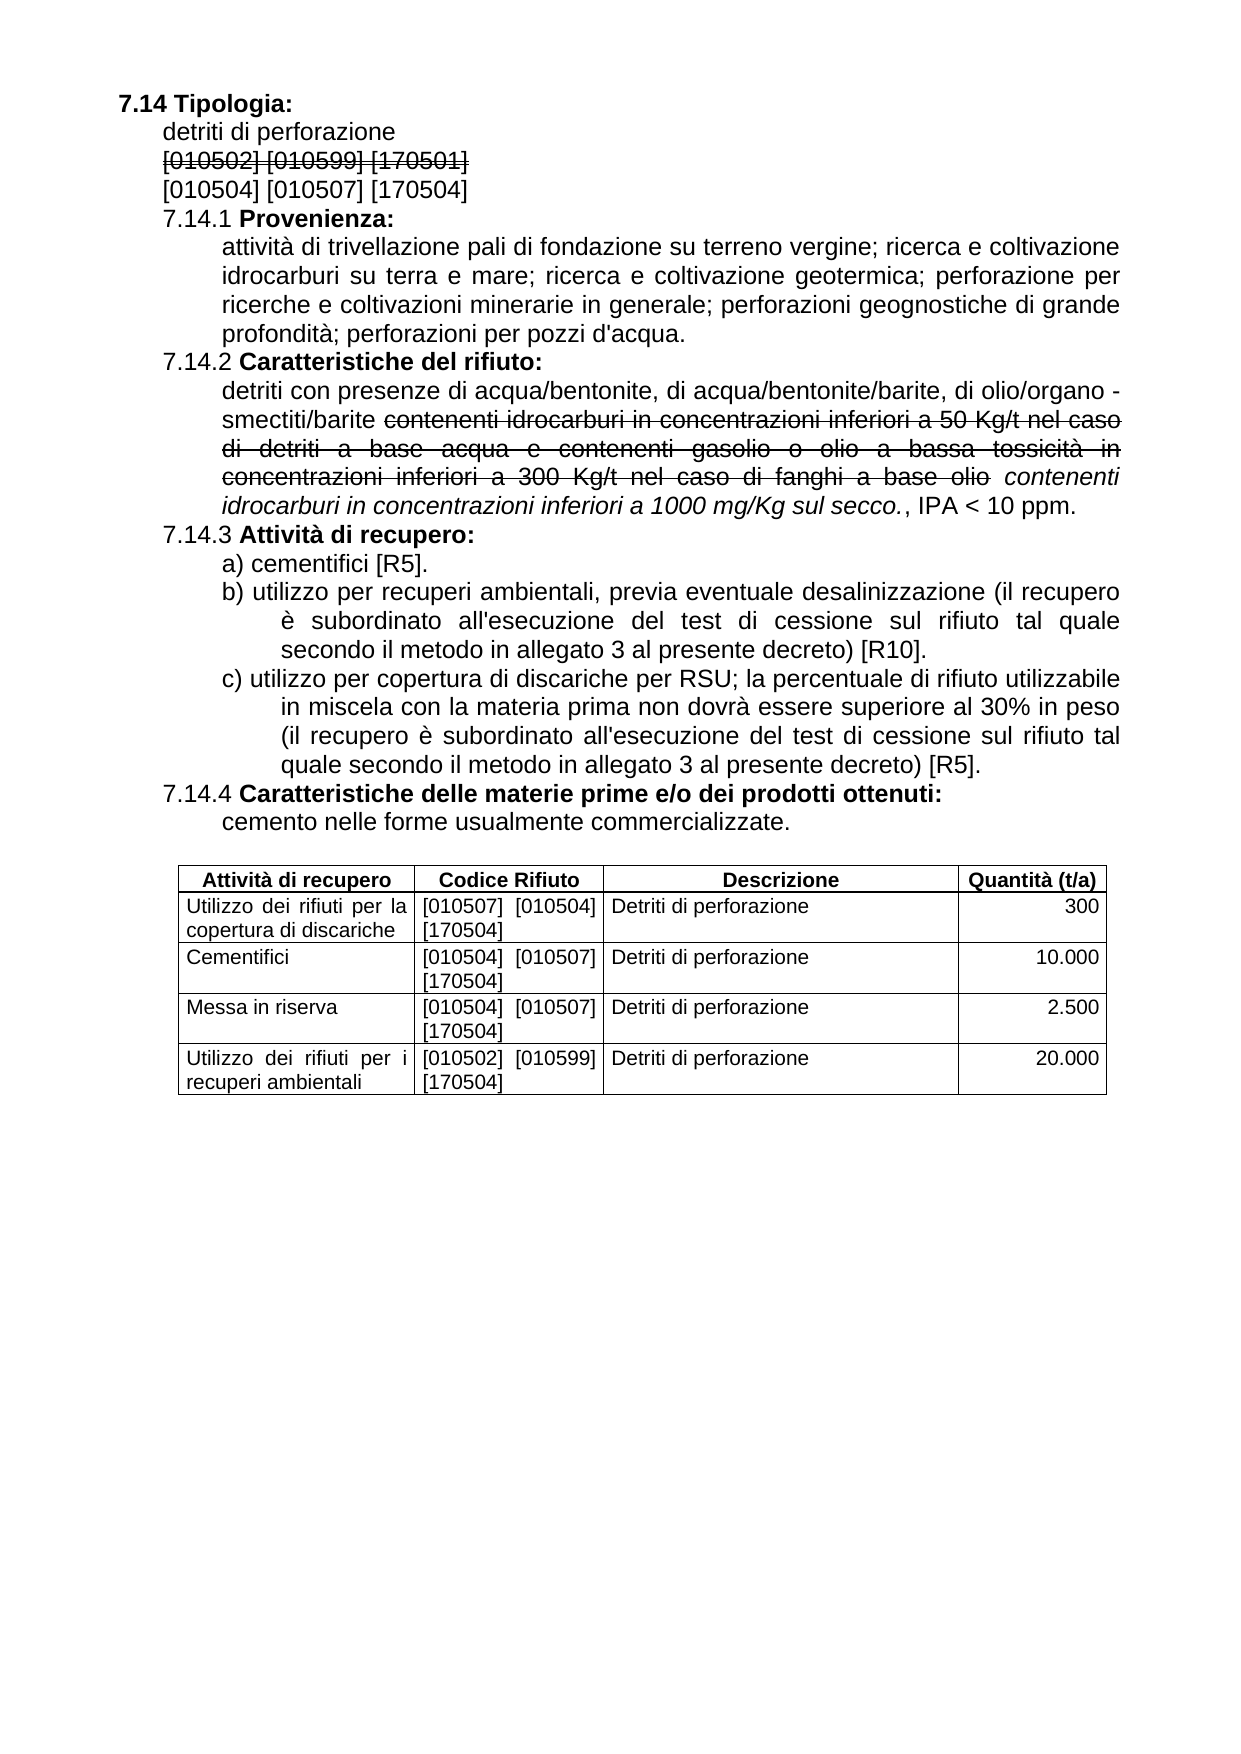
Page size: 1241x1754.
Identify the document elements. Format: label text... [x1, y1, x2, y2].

table_cell Detriti di perforazione [604, 943, 958, 992]
table_cell [010504] [010507] [170504] [415, 994, 603, 1043]
table_header Descrizione [604, 866, 958, 891]
table_cell 10.000 [959, 943, 1106, 992]
text detriti di perforazione [162, 117, 1122, 146]
table_header Codice Rifiuto [415, 866, 603, 891]
table_cell Messa in riserva [179, 994, 414, 1043]
text cemento nelle forme usualmente commercializzate. [222, 807, 1122, 836]
text b) utilizzo per recuperi ambientali, previa eventuale desalinizzazione (il recupero è subordinato all'esecuzione del test di cessione sul rifiuto tal quale secondo il metodo in allegato 3 al presente decreto) [R10]. [222, 577, 1122, 664]
table_cell Detriti di perforazione [604, 1044, 958, 1093]
table_cell [010507] [010504] [170504] [415, 893, 603, 942]
table_cell 2.500 [959, 994, 1106, 1043]
table_cell [010502] [010599] [170504] [415, 1044, 603, 1093]
subtitle 7.14 Tipologia: [118, 89, 1122, 117]
text [010502] [010599] [170501] [162, 146, 1122, 175]
table_header Attività di recupero [179, 866, 414, 891]
text 7.14.3 Attività di recupero: [162, 520, 1122, 549]
text 7.14.4 Caratteristiche delle materie prime e/o dei prodotti ottenuti: [162, 779, 1122, 807]
text attività di trivellazione pali di fondazione su terreno vergine; ricerca e coltivazione idrocarburi su terra e mare; ricerca e coltivazione geotermica; perforazione per ricerche e coltivazioni minerarie in generale; perforazioni geognostiche di grande profondità; perforazioni per pozzi d'acqua. [222, 232, 1122, 347]
text c) utilizzo per copertura di discariche per RSU; la percentuale di rifiuto utilizzabile in miscela con la materia prima non dovrà essere superiore al 30% in peso (il recupero è subordinato all'esecuzione del test di cessione sul rifiuto tal quale secondo il metodo in allegato 3 al presente decreto) [R5]. [222, 664, 1122, 779]
table_cell Utilizzo dei rifiuti per la copertura di discariche [179, 893, 414, 942]
table_cell Utilizzo dei rifiuti per i recuperi ambientali [179, 1044, 414, 1093]
table_cell 20.000 [959, 1044, 1106, 1093]
table_cell Cementifici [179, 943, 414, 992]
text 7.14.1 Provenienza: [162, 204, 1122, 232]
table_cell [010504] [010507] [170504] [415, 943, 603, 992]
table_cell 300 [959, 893, 1106, 942]
text 7.14.2 Caratteristiche del rifiuto: [162, 347, 1122, 376]
table_cell Detriti di perforazione [604, 893, 958, 942]
text a) cementifici [R5]. [222, 549, 1122, 577]
table_cell Detriti di perforazione [604, 994, 958, 1043]
text [010504] [010507] [170504] [162, 175, 1122, 204]
table_header Quantità (t/a) [959, 866, 1106, 891]
text detriti con presenze di acqua/bentonite, di acqua/bentonite/barite, di olio/organo - smectiti/barite contenenti idrocarburi in concentrazioni inferiori a 50 Kg/t nel caso di detriti a base acqua e contenenti gasolio o olio a bassa tossicità in concentrazioni inferiori a 300 Kg/t nel caso di fanghi a base olio contenenti idrocarburi in concentrazioni inferiori a 1000 mg/Kg sul secco., IPA < 10 ppm. [222, 376, 1122, 520]
